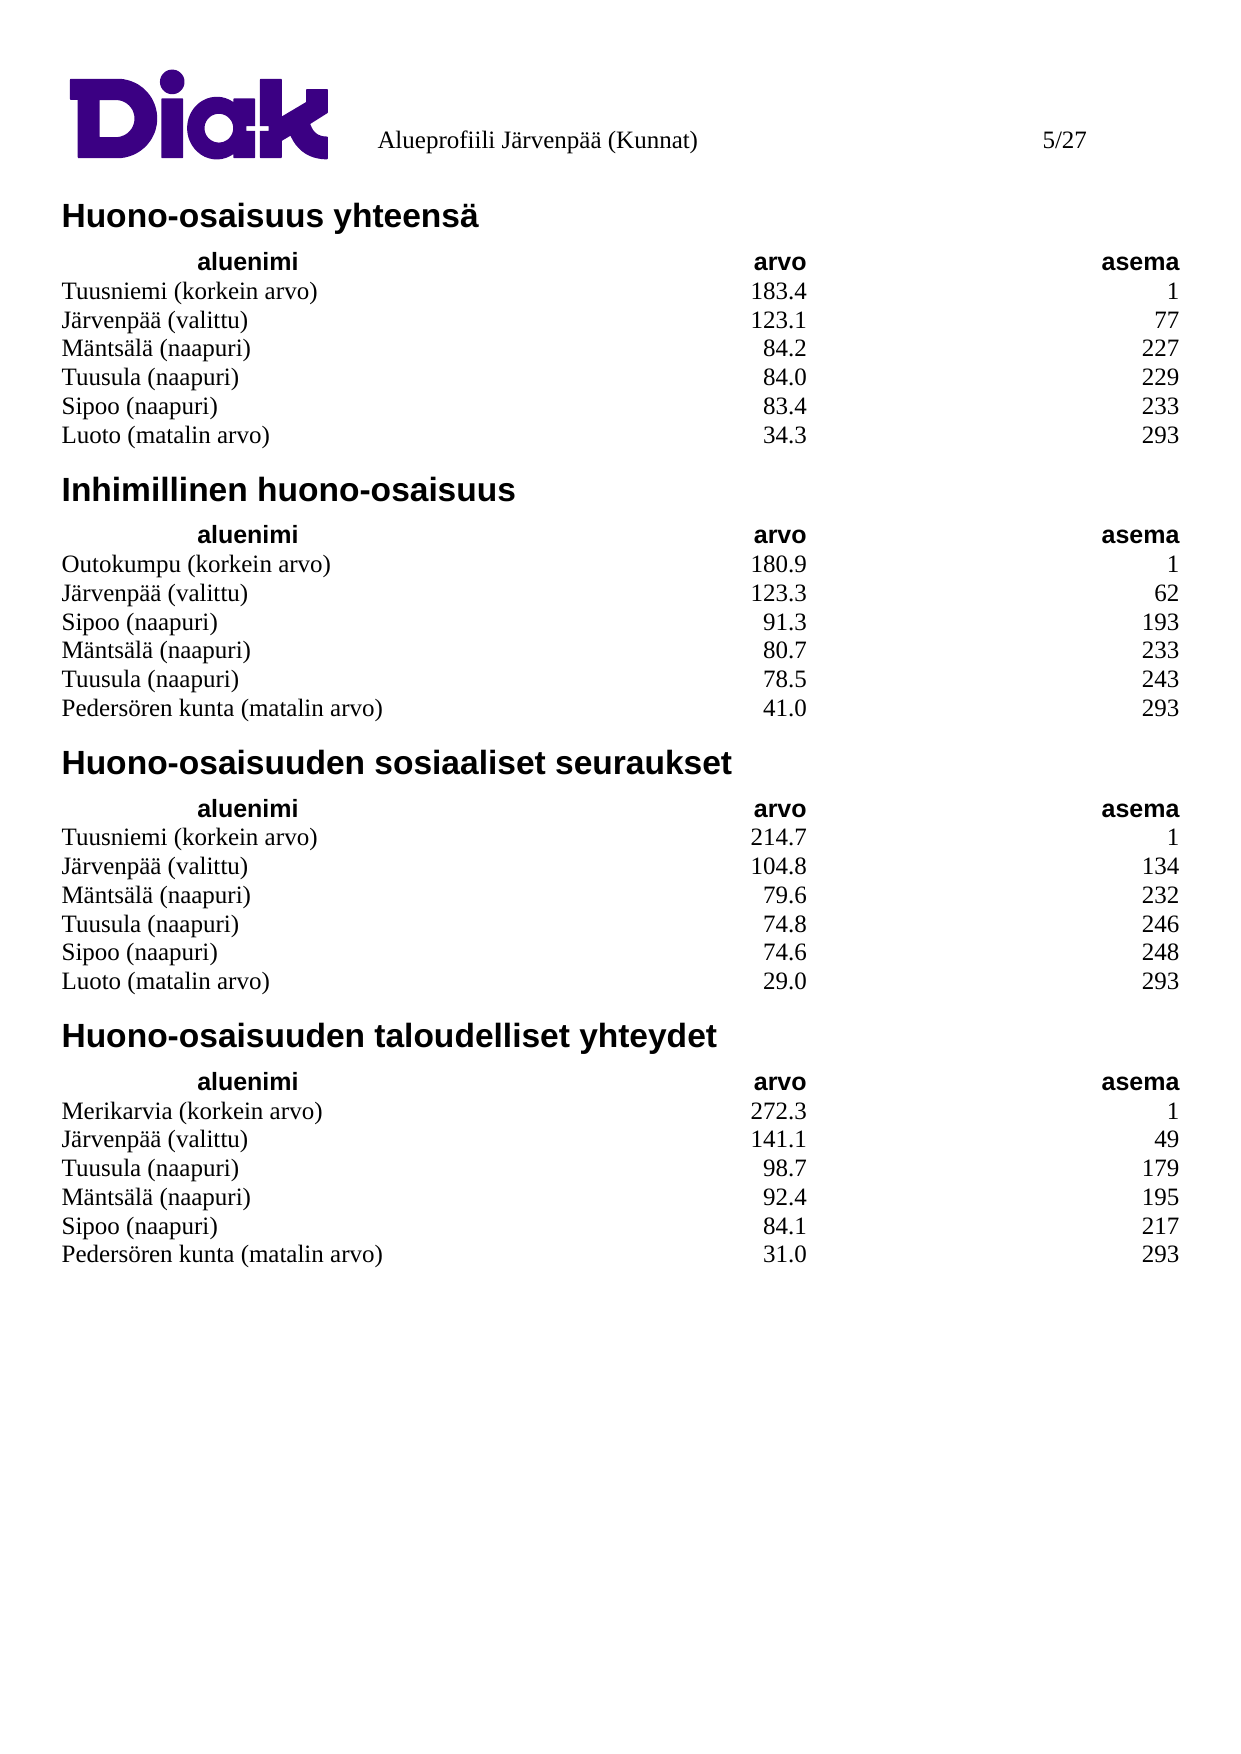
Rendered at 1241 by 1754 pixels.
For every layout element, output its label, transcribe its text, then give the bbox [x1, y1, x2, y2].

table_cell 179 [806, 1153, 1179, 1182]
table_cell 195 [806, 1182, 1179, 1211]
table_cell Tuusula (naapuri) [61, 1153, 434, 1182]
table_cell Outokumpu (korkein arvo) [61, 549, 434, 578]
table_cell 29.0 [434, 966, 806, 995]
table_header aluenimi [61, 1067, 434, 1096]
subtitle Huono-osaisuuden sosiaaliset seuraukset [61, 743, 1179, 781]
table_cell 123.3 [434, 578, 806, 607]
table_cell 183.4 [434, 276, 806, 305]
table_header arvo [434, 1067, 806, 1096]
table_cell Pedersören kunta (matalin arvo) [61, 693, 434, 722]
table_cell 272.3 [434, 1096, 806, 1124]
table_cell 123.1 [434, 305, 806, 333]
table_cell Sipoo (naapuri) [61, 1211, 434, 1239]
table_cell 1 [806, 1096, 1179, 1124]
table_cell 80.7 [434, 636, 806, 664]
table_cell Luoto (matalin arvo) [61, 966, 434, 995]
table_cell 293 [806, 966, 1179, 995]
table_cell 34.3 [434, 420, 806, 448]
table_cell 91.3 [434, 607, 806, 636]
table_cell 83.4 [434, 391, 806, 420]
table_cell Mäntsälä (naapuri) [61, 880, 434, 909]
table_cell 293 [806, 420, 1179, 448]
table_cell Järvenpää (valittu) [61, 578, 434, 607]
table_cell 74.8 [434, 909, 806, 937]
table_cell 1 [806, 549, 1179, 578]
table_cell Sipoo (naapuri) [61, 607, 434, 636]
table_cell 84.1 [434, 1211, 806, 1239]
table_header arvo [434, 794, 806, 822]
table_header arvo [434, 521, 806, 549]
table_cell 41.0 [434, 693, 806, 722]
table_cell 214.7 [434, 823, 806, 851]
table_header asema [806, 521, 1179, 549]
table_cell 193 [806, 607, 1179, 636]
table_cell Järvenpää (valittu) [61, 305, 434, 333]
table_cell Mäntsälä (naapuri) [61, 334, 434, 362]
table_cell Tuusniemi (korkein arvo) [61, 823, 434, 851]
table_cell 293 [806, 1240, 1179, 1268]
table_cell 104.8 [434, 851, 806, 880]
table_header aluenimi [61, 247, 434, 276]
table_cell Järvenpää (valittu) [61, 1125, 434, 1153]
table_cell 233 [806, 391, 1179, 420]
table_cell 243 [806, 664, 1179, 693]
table_cell 229 [806, 362, 1179, 391]
table_cell 293 [806, 693, 1179, 722]
subtitle Huono-osaisuuden taloudelliset yhteydet [61, 1016, 1179, 1054]
table_cell Mäntsälä (naapuri) [61, 636, 434, 664]
table_cell 74.6 [434, 938, 806, 966]
table_cell 79.6 [434, 880, 806, 909]
subtitle Huono-osaisuus yhteensä [61, 196, 1179, 235]
table_cell 248 [806, 938, 1179, 966]
table_cell 1 [806, 823, 1179, 851]
table_cell 1 [806, 276, 1179, 305]
table_cell 84.2 [434, 334, 806, 362]
table_cell 49 [806, 1125, 1179, 1153]
table_cell 232 [806, 880, 1179, 909]
subtitle Inhimillinen huono-osaisuus [61, 469, 1179, 508]
table_cell 134 [806, 851, 1179, 880]
table_cell 62 [806, 578, 1179, 607]
table_cell Tuusula (naapuri) [61, 362, 434, 391]
table_cell Tuusniemi (korkein arvo) [61, 276, 434, 305]
table_cell 246 [806, 909, 1179, 937]
table_cell Pedersören kunta (matalin arvo) [61, 1240, 434, 1268]
table_cell Sipoo (naapuri) [61, 391, 434, 420]
table_cell 233 [806, 636, 1179, 664]
table_header asema [806, 1067, 1179, 1096]
table_cell 77 [806, 305, 1179, 333]
table_cell 217 [806, 1211, 1179, 1239]
table_header aluenimi [61, 794, 434, 822]
table_cell Luoto (matalin arvo) [61, 420, 434, 448]
table_cell 92.4 [434, 1182, 806, 1211]
table_header aluenimi [61, 521, 434, 549]
table_header arvo [434, 247, 806, 276]
table_cell Merikarvia (korkein arvo) [61, 1096, 434, 1124]
table_header asema [806, 247, 1179, 276]
table_header asema [806, 794, 1179, 822]
table_cell 141.1 [434, 1125, 806, 1153]
table_cell 227 [806, 334, 1179, 362]
table_cell Mäntsälä (naapuri) [61, 1182, 434, 1211]
table_cell 98.7 [434, 1153, 806, 1182]
table_cell Tuusula (naapuri) [61, 664, 434, 693]
table_cell Järvenpää (valittu) [61, 851, 434, 880]
table_cell 84.0 [434, 362, 806, 391]
table_cell 78.5 [434, 664, 806, 693]
table_cell 31.0 [434, 1240, 806, 1268]
table_cell Tuusula (naapuri) [61, 909, 434, 937]
table_cell 180.9 [434, 549, 806, 578]
table_cell Sipoo (naapuri) [61, 938, 434, 966]
